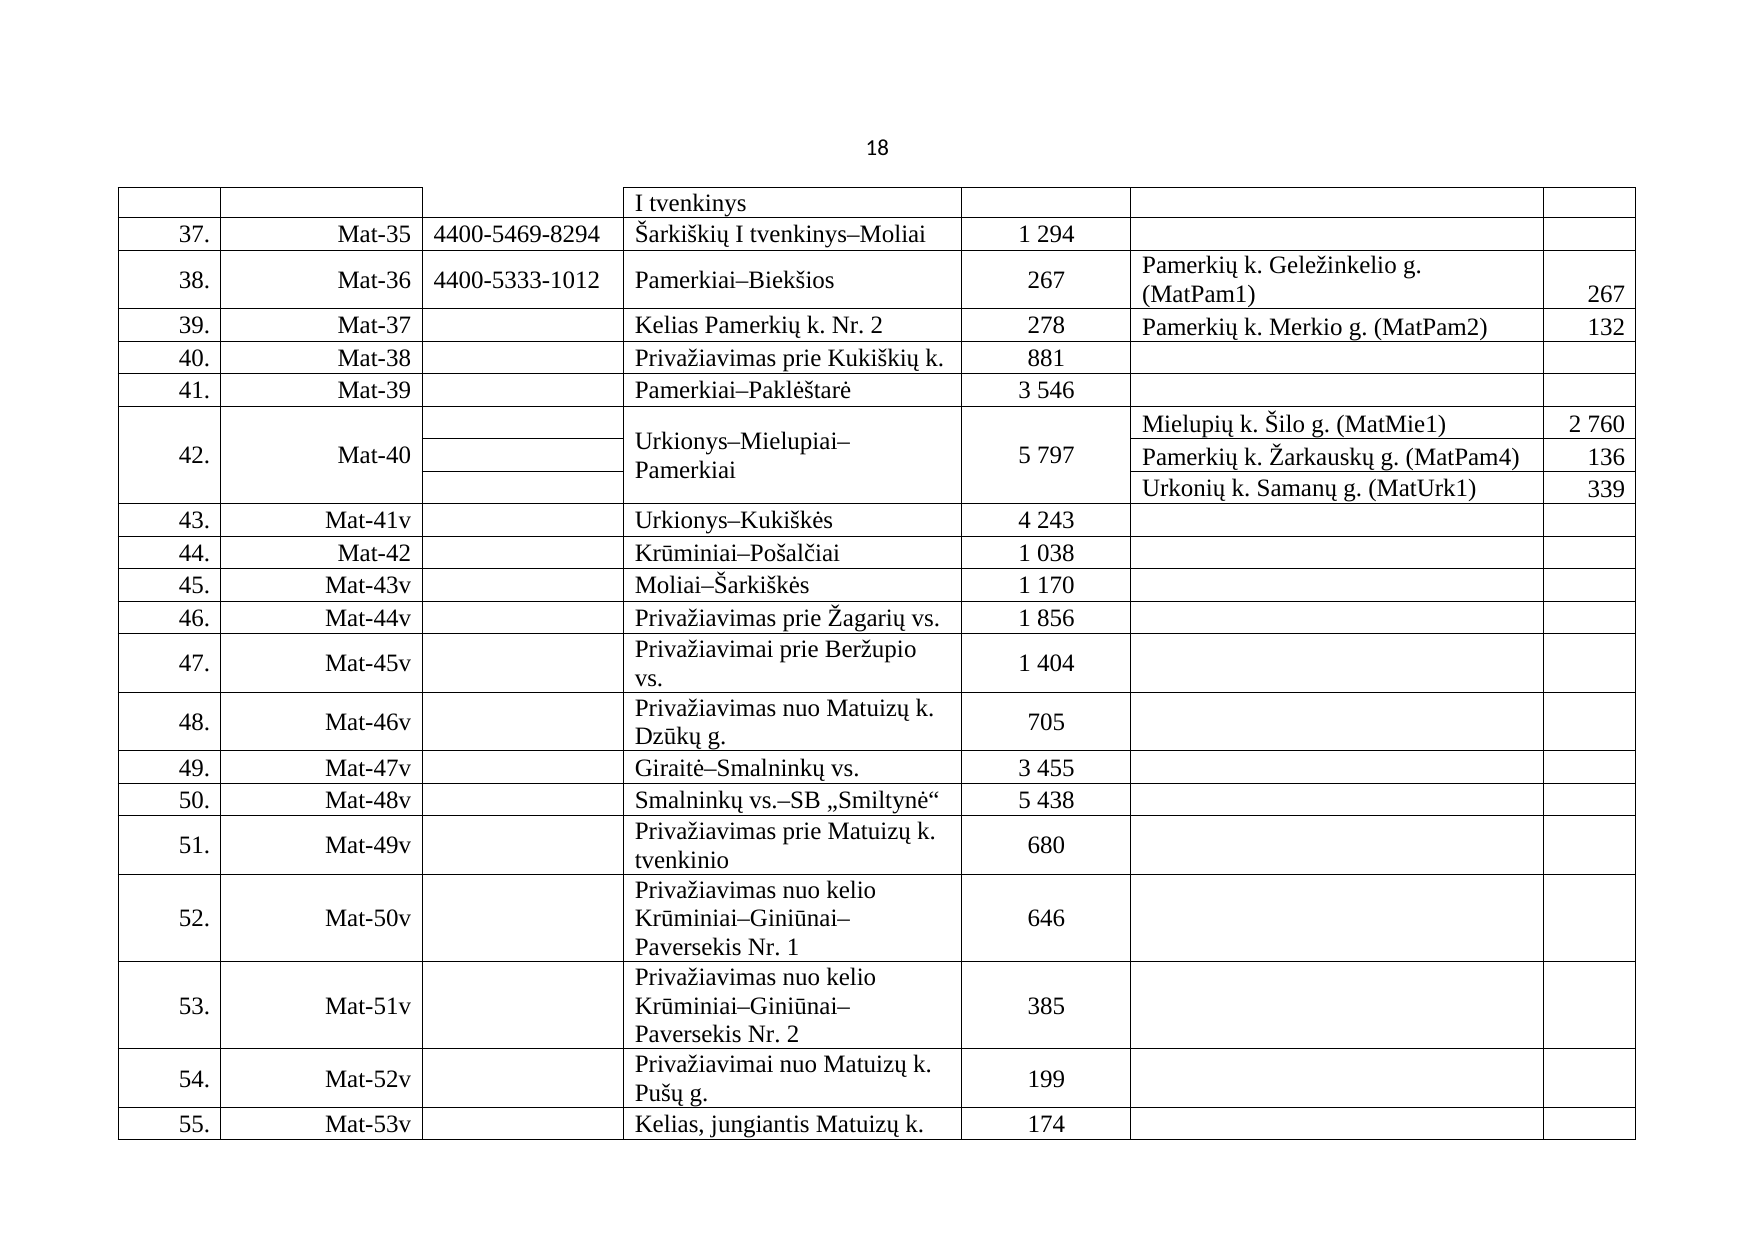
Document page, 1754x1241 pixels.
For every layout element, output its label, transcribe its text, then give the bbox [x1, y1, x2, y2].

table_cell 1 038 [962, 537, 1130, 568]
table_cell [423, 816, 623, 874]
table_cell Pamerkiai–Paklėštarė [624, 374, 961, 406]
table_cell Privažiavimas prie Žagarių vs. [624, 602, 961, 633]
table_cell [1131, 342, 1543, 373]
table_cell [1131, 1108, 1543, 1139]
table_cell [119, 188, 220, 217]
table_cell 4400-5469-8294 [423, 218, 623, 249]
table_cell 50. [119, 784, 220, 815]
table_cell 1 404 [962, 634, 1130, 692]
table_cell Mat-37 [221, 309, 422, 341]
table_cell [1131, 569, 1543, 601]
table_cell [1544, 342, 1635, 373]
table_cell [423, 875, 623, 961]
table_cell 680 [962, 816, 1130, 874]
table_cell [1544, 751, 1635, 783]
table_cell [221, 188, 422, 217]
table_cell Mat-48v [221, 784, 422, 815]
table_cell 55. [119, 1108, 220, 1139]
table_cell [1544, 962, 1635, 1048]
table_cell Moliai–Šarkiškės [624, 569, 961, 601]
table_cell Mat-40 [221, 407, 422, 503]
table_cell 174 [962, 1108, 1130, 1139]
table_cell Mat-41v [221, 504, 422, 536]
table_cell 1 294 [962, 218, 1130, 249]
table_cell Šarkiškių I tvenkinys–Moliai [624, 218, 961, 249]
table_cell 49. [119, 751, 220, 783]
table_cell Mat-44v [221, 602, 422, 633]
table_cell [1544, 188, 1635, 217]
table_cell 646 [962, 875, 1130, 961]
table_cell Mat-50v [221, 875, 422, 961]
table_cell 5 438 [962, 784, 1130, 815]
table_cell Privažiavimas nuo Matuizų k. Dzūkų g. [624, 693, 961, 750]
table_cell [423, 309, 623, 341]
table_cell Urkionys–Mielupiai–Pamerkiai [624, 407, 961, 503]
table_cell [1131, 634, 1543, 692]
table_cell 339 [1544, 472, 1635, 503]
table_cell [1544, 504, 1635, 536]
table_cell [1131, 816, 1543, 874]
table_cell [1544, 218, 1635, 249]
table_cell [1131, 188, 1543, 217]
table_cell Privažiavimai prie Beržupio vs. [624, 634, 961, 692]
table_cell Mat-52v [221, 1049, 422, 1107]
table_cell Mat-36 [221, 251, 422, 308]
table_cell Privažiavimas prie Kukiškių k. [624, 342, 961, 373]
table_cell 46. [119, 602, 220, 633]
table_cell Mat-49v [221, 816, 422, 874]
table_cell [1544, 693, 1635, 750]
table_cell Mat-42 [221, 537, 422, 568]
table_cell [1544, 569, 1635, 601]
table_cell [423, 962, 623, 1048]
table_cell 51. [119, 816, 220, 874]
table_cell 132 [1544, 309, 1635, 341]
table_cell Privažiavimai nuo Matuizų k. Pušų g. [624, 1049, 961, 1107]
table_cell Kelias Pamerkių k. Nr. 2 [624, 309, 961, 341]
table_cell Mat-47v [221, 751, 422, 783]
table_cell [423, 751, 623, 783]
table_cell Smalninkų vs.–SB „Smiltynė“ [624, 784, 961, 815]
table_cell Pamerkių k. Geležinkelio g. (MatPam1) [1131, 251, 1543, 308]
table_cell [423, 537, 623, 568]
table_cell [1131, 962, 1543, 1048]
table_cell [1544, 816, 1635, 874]
table_cell [1544, 537, 1635, 568]
table_cell Mat-39 [221, 374, 422, 406]
table_cell [1544, 1108, 1635, 1139]
table_cell Krūminiai–Pošalčiai [624, 537, 961, 568]
table_cell [423, 569, 623, 601]
table_cell Mat-45v [221, 634, 422, 692]
table_cell [423, 634, 623, 692]
table_cell [1131, 537, 1543, 568]
table_cell 2 760 [1544, 407, 1635, 438]
table_cell Pamerkių k. Žarkauskų g. (MatPam4) [1131, 439, 1543, 471]
table_cell [423, 602, 623, 633]
table_cell 38. [119, 251, 220, 308]
table_cell [1131, 751, 1543, 783]
table_cell Privažiavimas nuo kelio Krūminiai–Giniūnai–Paversekis Nr. 2 [624, 962, 961, 1048]
table_cell 267 [1544, 251, 1635, 308]
table_cell Mat-46v [221, 693, 422, 750]
table_cell 881 [962, 342, 1130, 373]
table_cell [1544, 374, 1635, 406]
table_cell 42. [119, 407, 220, 503]
table_cell 705 [962, 693, 1130, 750]
table_cell [1544, 602, 1635, 633]
table_cell Privažiavimas nuo kelio Krūminiai–Giniūnai–Paversekis Nr. 1 [624, 875, 961, 961]
table_cell 43. [119, 504, 220, 536]
table_cell 39. [119, 309, 220, 341]
table_cell 37. [119, 218, 220, 249]
table_cell [1131, 693, 1543, 750]
table_cell 4400-5333-1012 [423, 251, 623, 308]
table_cell [423, 342, 623, 373]
table_cell [423, 374, 623, 406]
table_cell Mielupių k. Šilo g. (MatMie1) [1131, 407, 1543, 438]
table_cell 3 455 [962, 751, 1130, 783]
table_cell I tvenkinys [624, 188, 961, 217]
table_cell Mat-43v [221, 569, 422, 601]
table_cell 53. [119, 962, 220, 1048]
table_cell 1 170 [962, 569, 1130, 601]
table_cell 40. [119, 342, 220, 373]
table_cell Mat-51v [221, 962, 422, 1048]
table_cell [423, 504, 623, 536]
table_cell 4 243 [962, 504, 1130, 536]
table_cell [423, 187, 623, 217]
table_cell 267 [962, 251, 1130, 308]
table_cell 48. [119, 693, 220, 750]
table_cell Kelias, jungiantis Matuizų k. [624, 1108, 961, 1139]
table_cell Privažiavimas prie Matuizų k. tvenkinio [624, 816, 961, 874]
table_cell 44. [119, 537, 220, 568]
table_cell 136 [1544, 439, 1635, 471]
table_cell 385 [962, 962, 1130, 1048]
table_cell [1131, 875, 1543, 961]
table_cell 41. [119, 374, 220, 406]
table_cell 45. [119, 569, 220, 601]
table_cell 47. [119, 634, 220, 692]
table_cell [1544, 634, 1635, 692]
table_cell Urkonių k. Samanų g. (MatUrk1) [1131, 472, 1543, 503]
table_cell Giraitė–Smalninkų vs. [624, 751, 961, 783]
table_cell [423, 1108, 623, 1139]
table_cell Mat-53v [221, 1108, 422, 1139]
table_cell 54. [119, 1049, 220, 1107]
table_cell 5 797 [962, 407, 1130, 503]
table_cell [423, 472, 623, 503]
table_cell Mat-35 [221, 218, 422, 249]
table_cell [1544, 784, 1635, 815]
table_cell Mat-38 [221, 342, 422, 373]
table_cell [1131, 602, 1543, 633]
table_cell [1544, 1049, 1635, 1107]
table_cell [1544, 875, 1635, 961]
table_cell 52. [119, 875, 220, 961]
table_cell [423, 439, 623, 471]
table_cell [423, 407, 623, 438]
table_cell [423, 784, 623, 815]
table_cell [1131, 784, 1543, 815]
table_cell 1 856 [962, 602, 1130, 633]
table_cell [1131, 1049, 1543, 1107]
table_cell [1131, 218, 1543, 249]
table_cell 3 546 [962, 374, 1130, 406]
table_cell [423, 1049, 623, 1107]
table_cell Urkionys–Kukiškės [624, 504, 961, 536]
table_cell Pamerkiai–Biekšios [624, 251, 961, 308]
table_cell Pamerkių k. Merkio g. (MatPam2) [1131, 309, 1543, 341]
table_cell 199 [962, 1049, 1130, 1107]
table_cell [962, 188, 1130, 217]
table_cell [1131, 374, 1543, 406]
table_cell [423, 693, 623, 750]
table_cell 278 [962, 309, 1130, 341]
table_cell [1131, 504, 1543, 536]
